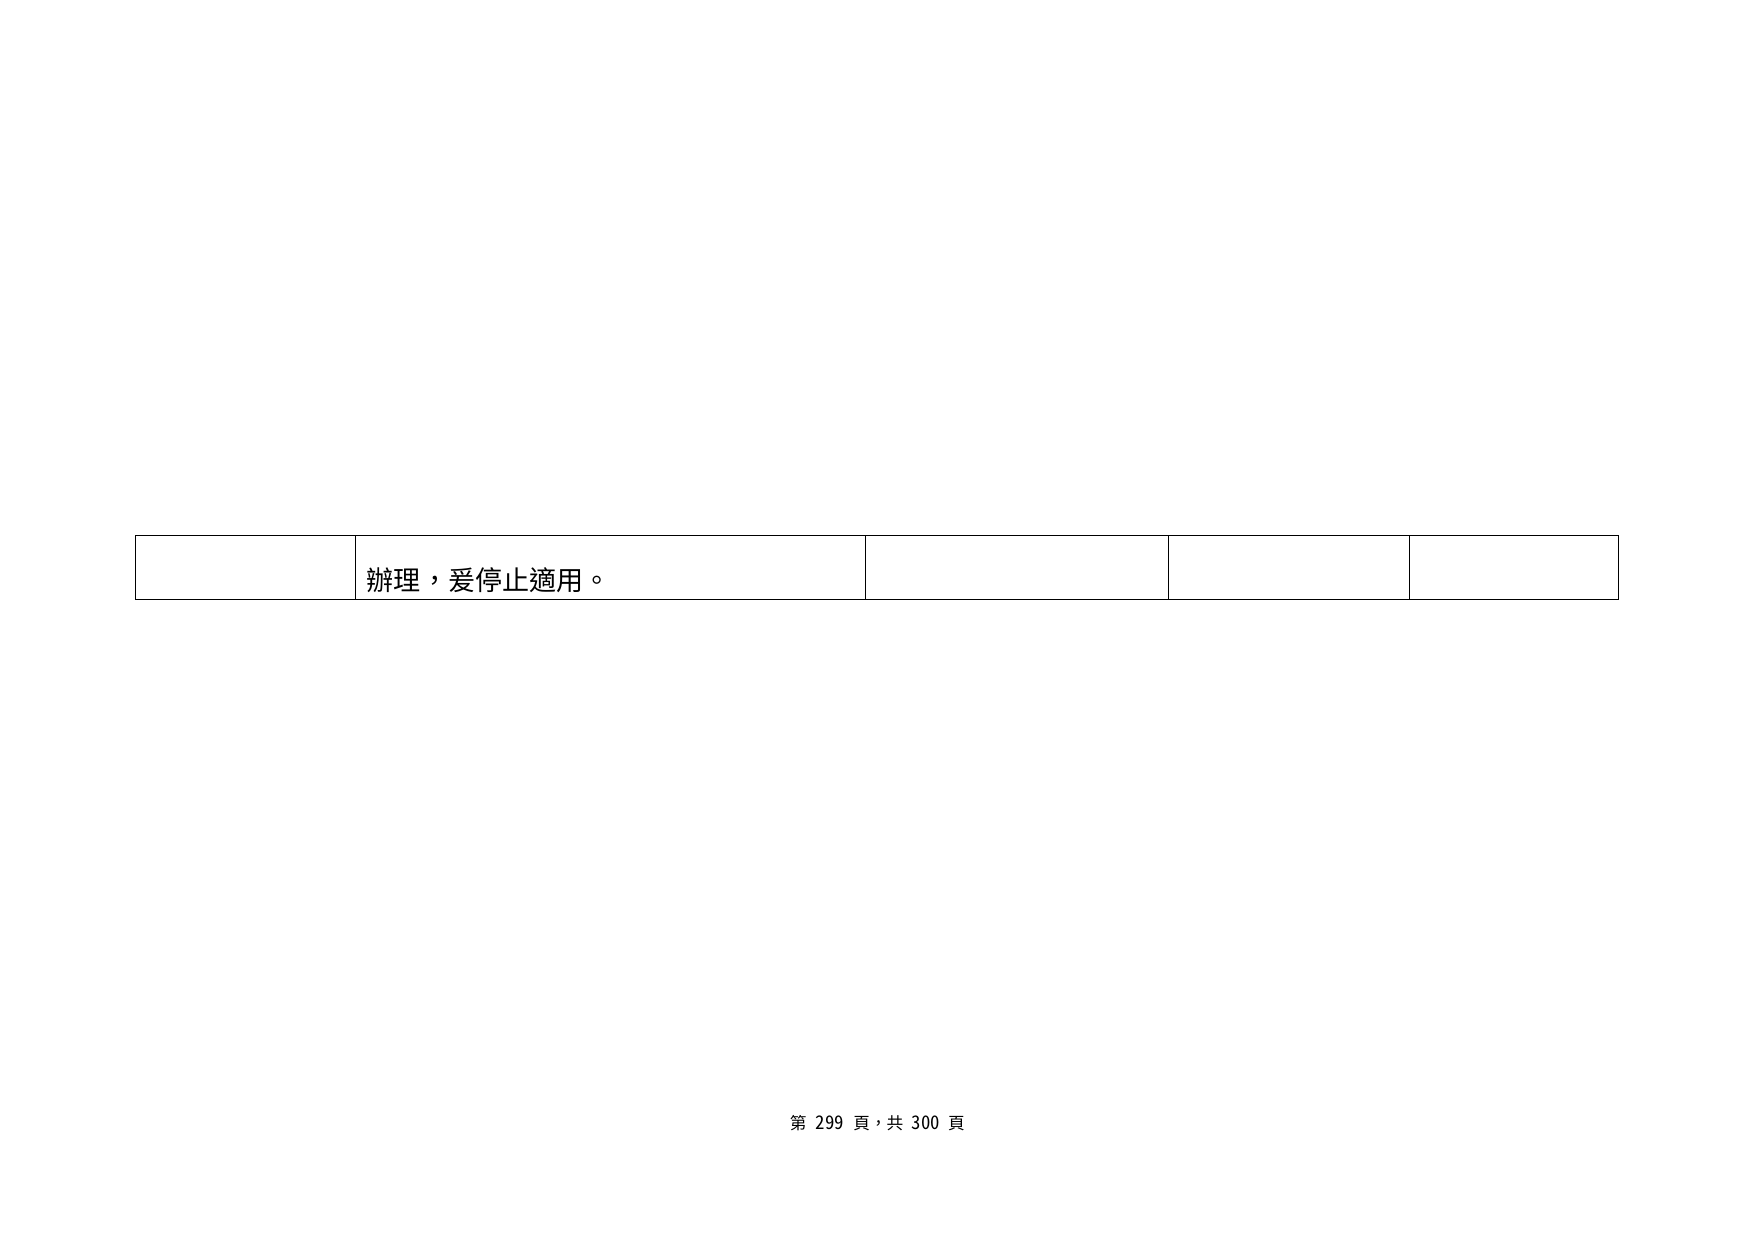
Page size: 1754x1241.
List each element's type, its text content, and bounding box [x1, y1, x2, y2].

table_cell [1410, 536, 1618, 599]
table_cell [1169, 536, 1409, 599]
table_cell [866, 536, 1168, 599]
table_cell [136, 536, 355, 599]
table_cell 辦理，爰停止適用。 [356, 536, 865, 599]
